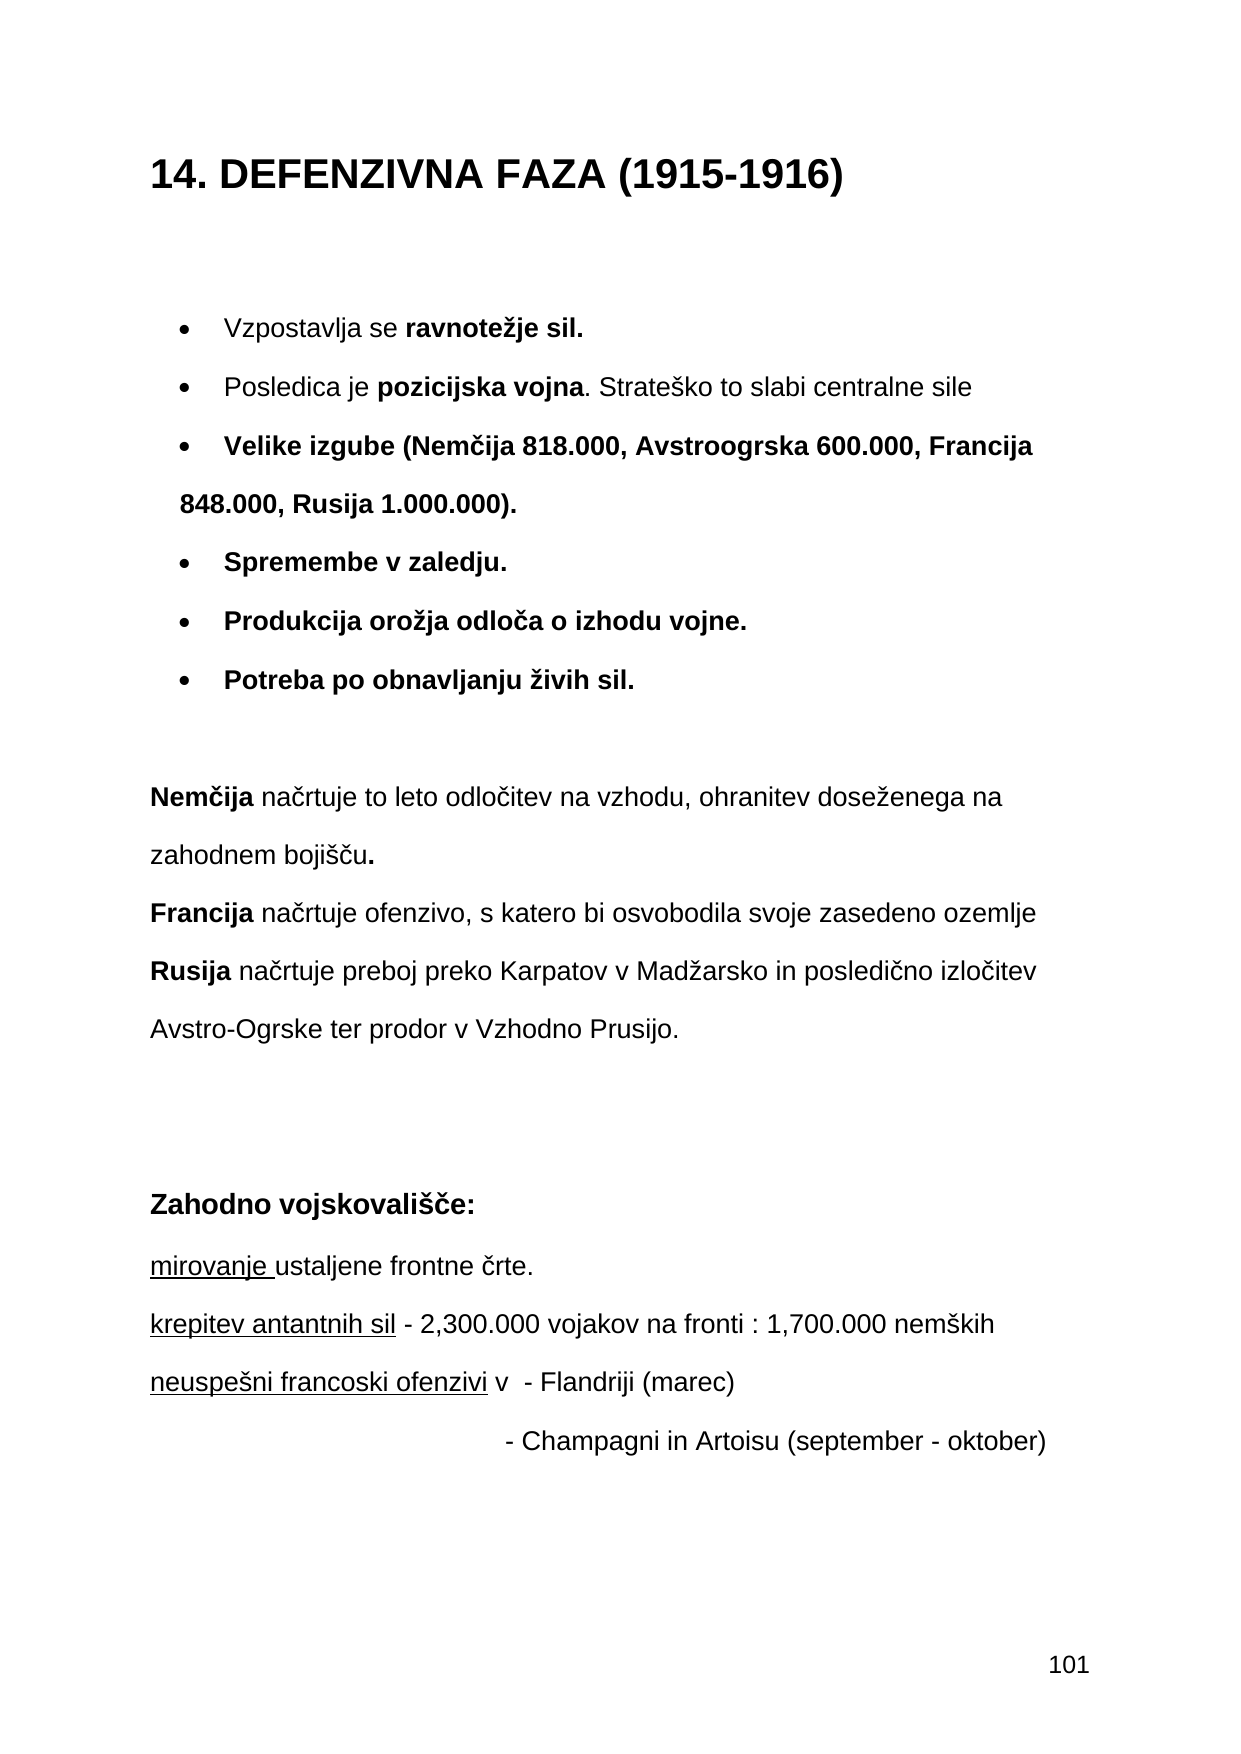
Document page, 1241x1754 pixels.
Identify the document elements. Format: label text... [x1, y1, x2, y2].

text neuspešni francoski ofenzivi v - Flandriji (marec) [150, 1366, 1090, 1405]
list Potreba po obnavljanju živih sil. [179, 664, 1090, 703]
list Velike izgube (Nemčija 818.000, Avstroogrska 600.000, Francija 848.000, Rusija 1.000.000). [179, 429, 1090, 527]
list Spremembe v zaledju. [179, 546, 1090, 585]
text Nemčija načrtuje to leto odločitev na vzhodu, ohranitev doseženega na zahodnem bojišču. [150, 781, 1090, 877]
text krepitev antantnih sil - 2,300.000 vojakov na fronti : 1,700.000 nemških [150, 1308, 1090, 1347]
list Posledica je pozicijska vojna. Strateško to slabi centralne sile [179, 371, 1090, 410]
list Produkcija orožja odloča o izhodu vojne. [179, 605, 1090, 644]
text Francija načrtuje ofenzivo, s katero bi osvobodila svoje zasedeno ozemlje [150, 897, 1090, 936]
text Zahodno vojskovališče: [150, 1187, 1090, 1229]
text - Champagni in Artoisu (september - oktober) [150, 1424, 1090, 1463]
text 14. DEFENZIVNA FAZA (1915-1916) [150, 150, 1090, 210]
list Vzpostavlja se ravnotežje sil. [179, 312, 1090, 351]
text Rusija načrtuje preboj preko Karpatov v Madžarsko in posledično izločitev Avstro-Ogrske ter prodor v Vzhodno Prusijo. [150, 955, 1090, 1052]
text mirovanje ustaljene frontne črte. [150, 1250, 1090, 1289]
